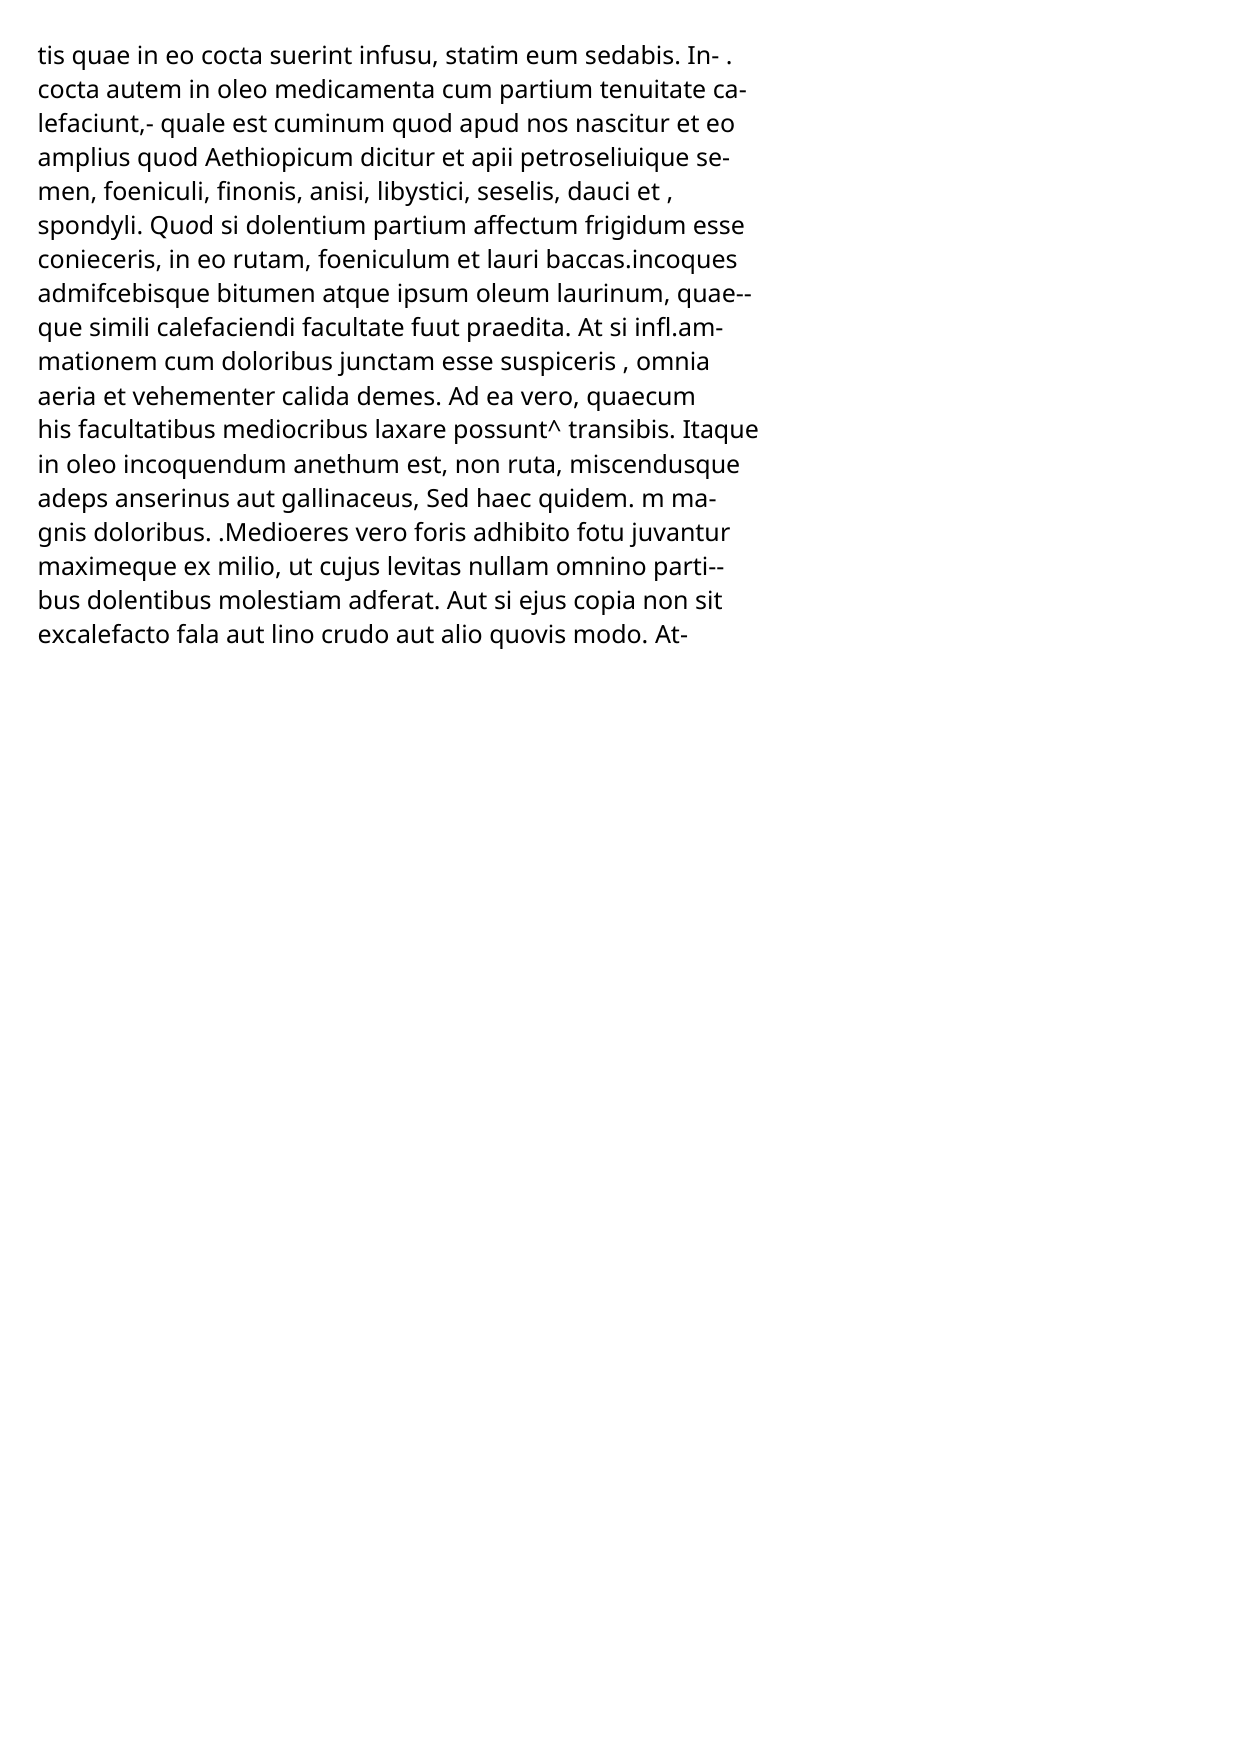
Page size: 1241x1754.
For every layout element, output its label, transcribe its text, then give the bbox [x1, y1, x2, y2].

text tis quae in eo cocta suerint infusu, statim eum sedabis. In- . cocta autem in oleo medicamenta cum partium tenuitate ca- lefaciunt,- quale est cuminum quod apud nos nascitur et eo amplius quod Aethiopicum dicitur et apii petroseliuique se- men, foeniculi, finonis, anisi, libystici, seselis, dauci et , spondyli. Quod si dolentium partium affectum frigidum esse conieceris, in eo rutam, foeniculum et lauri baccas.incoques admifcebisque bitumen atque ipsum oleum laurinum, quae-- que simili calefaciendi facultate fuut praedita. At si infl.am- mationem cum doloribus junctam esse suspiceris , omnia aeria et vehementer calida demes. Ad ea vero, quaecum his facultatibus mediocribus laxare possunt^ transibis. Itaque in oleo incoquendum anethum est, non ruta, miscendusque adeps anserinus aut gallinaceus, Sed haec quidem. m ma- gnis doloribus. .Medioeres vero foris adhibito fotu juvantur maximeque ex milio, ut cujus levitas nullam omnino parti-- bus dolentibus molestiam adferat. Aut si ejus copia non sit excalefacto fala aut lino crudo aut alio quovis modo. At- [37, 37, 1203, 651]
